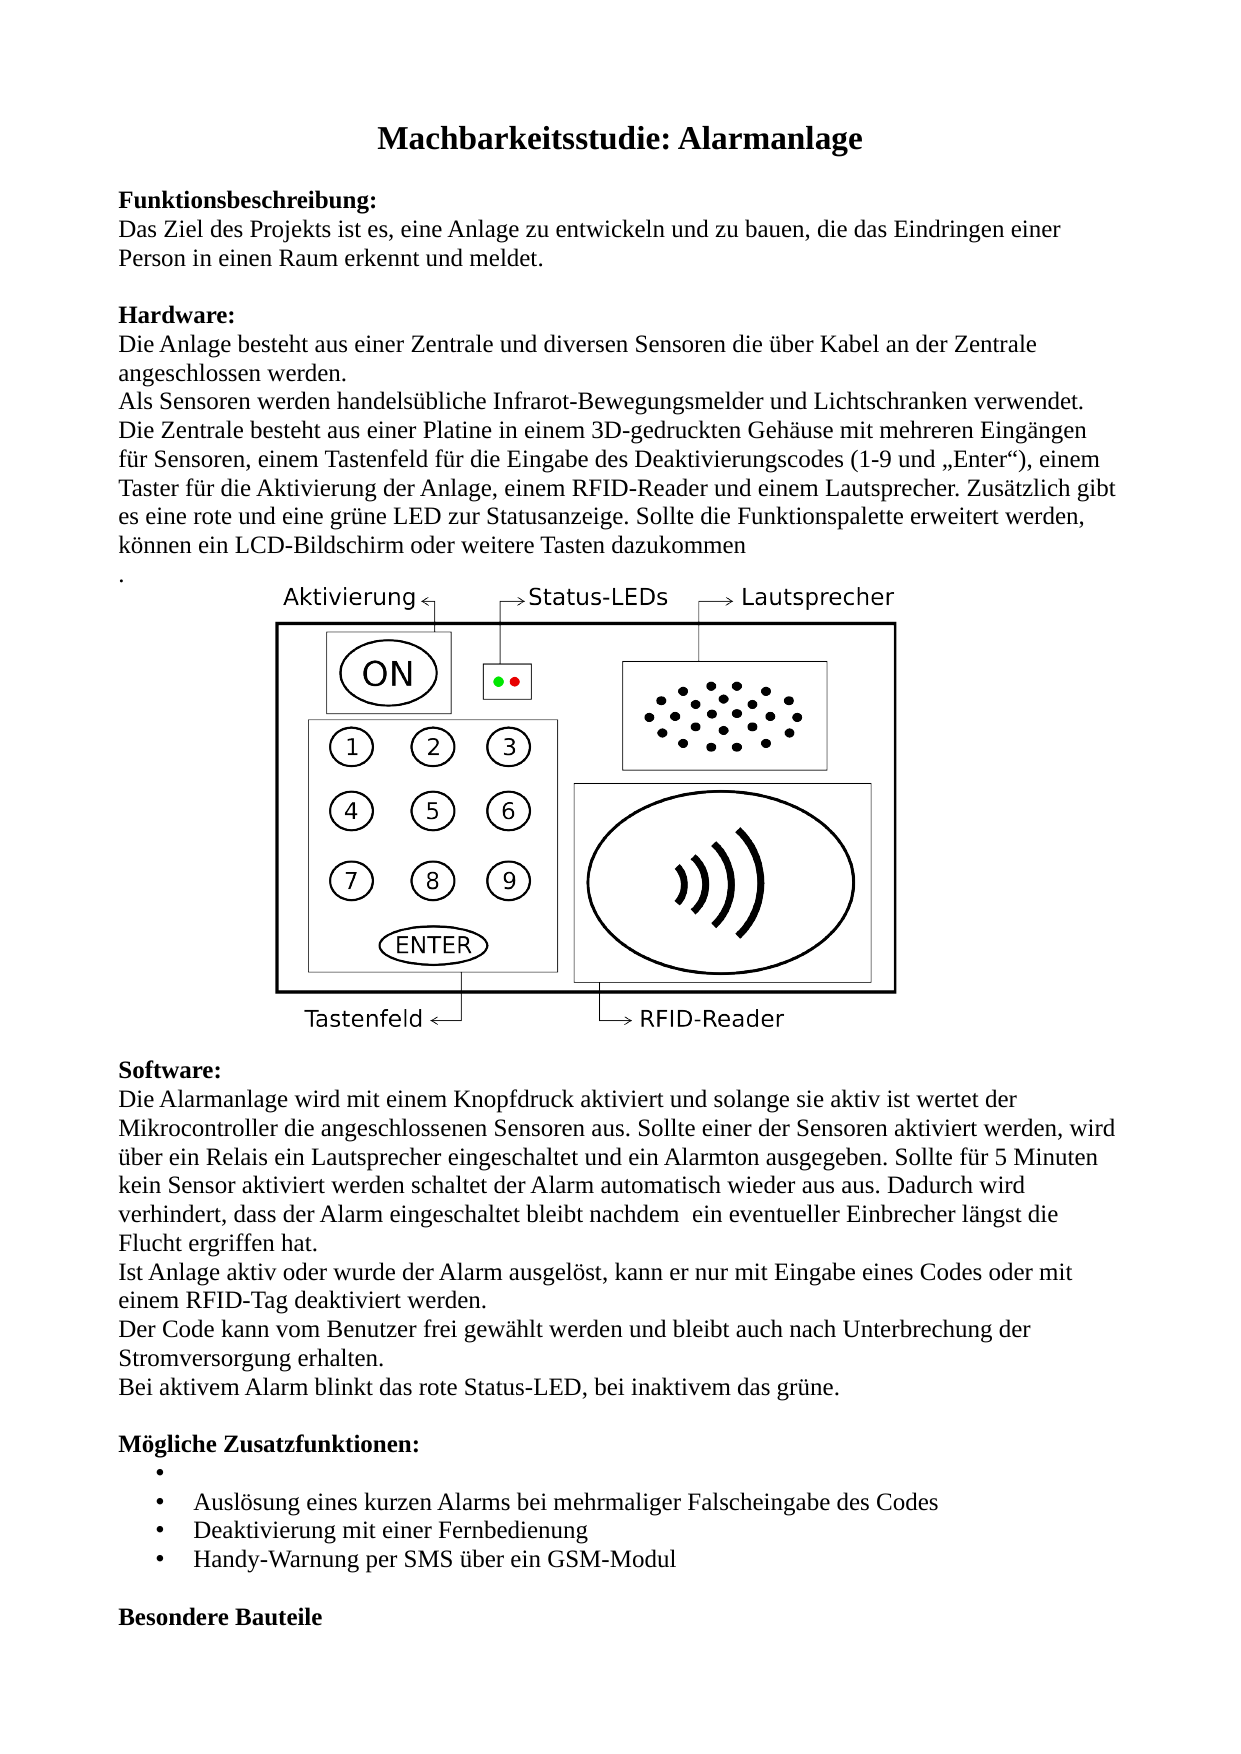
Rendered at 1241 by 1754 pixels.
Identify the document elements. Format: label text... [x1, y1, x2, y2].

text Die Zentrale besteht aus einer Platine in einem 3D-gedruckten Gehäuse mit mehreren Eingängen für Sensoren, einem Tastenfeld für die Eingabe des Deaktivierungscodes (1-9 und „Enter“), einem Taster für die Aktivierung der Anlage, einem RFID-Reader und einem Lautsprecher. Zusätzlich gibt es eine rote und eine grüne LED zur Statusanzeige. Sollte die Funktionspalette erweitert werden, können ein LCD-Bildschirm oder weitere Tasten dazukommen [118, 415, 1122, 559]
text Bei aktivem Alarm blinkt das rote Status-LED, bei inaktivem das grüne. [118, 1372, 1122, 1400]
text . [118, 559, 1122, 588]
text Software: [118, 1055, 1122, 1084]
text Mögliche Zusatzfunktionen: [118, 1429, 1122, 1458]
list Handy-Warnung per SMS über ein GSM-Modul [156, 1544, 1122, 1573]
text Besondere Bauteile [118, 1602, 1122, 1630]
picture [275, 587, 897, 1027]
text Machbarkeitsstudie: Alarmanlage [118, 118, 1122, 156]
text Der Code kann vom Benutzer frei gewählt werden und bleibt auch nach Unterbrechung der Stromversorgung erhalten. [118, 1314, 1122, 1372]
list Auslösung eines kurzen Alarms bei mehrmaliger Falscheingabe des Codes [156, 1487, 1122, 1515]
text Funktionsbeschreibung: Das Ziel des Projekts ist es, eine Anlage zu entwickeln und zu bauen, die das Eindringen einer Person in einen Raum erkennt und meldet. Hardware: [118, 185, 1122, 329]
text Als Sensoren werden handelsübliche Infrarot-Bewegungsmelder und Lichtschranken verwendet. [118, 386, 1122, 415]
list Deaktivierung mit einer Fernbedienung [156, 1515, 1122, 1544]
text Die Alarmanlage wird mit einem Knopfdruck aktiviert und solange sie aktiv ist wertet der Mikrocontroller die angeschlossenen Sensoren aus. Sollte einer der Sensoren aktiviert werden, wird über ein Relais ein Lautsprecher eingeschaltet und ein Alarmton ausgegeben. Sollte für 5 Minuten kein Sensor aktiviert werden schaltet der Alarm automatisch wieder aus aus. Dadurch wird verhindert, dass der Alarm eingeschaltet bleibt nachdem ein eventueller Einbrecher längst die Flucht ergriffen hat. [118, 1084, 1122, 1257]
text Ist Anlage aktiv oder wurde der Alarm ausgelöst, kann er nur mit Eingabe eines Codes oder mit einem RFID-Tag deaktiviert werden. [118, 1257, 1122, 1314]
text Die Anlage besteht aus einer Zentrale und diversen Sensoren die über Kabel an der Zentrale angeschlossen werden. [118, 329, 1122, 386]
